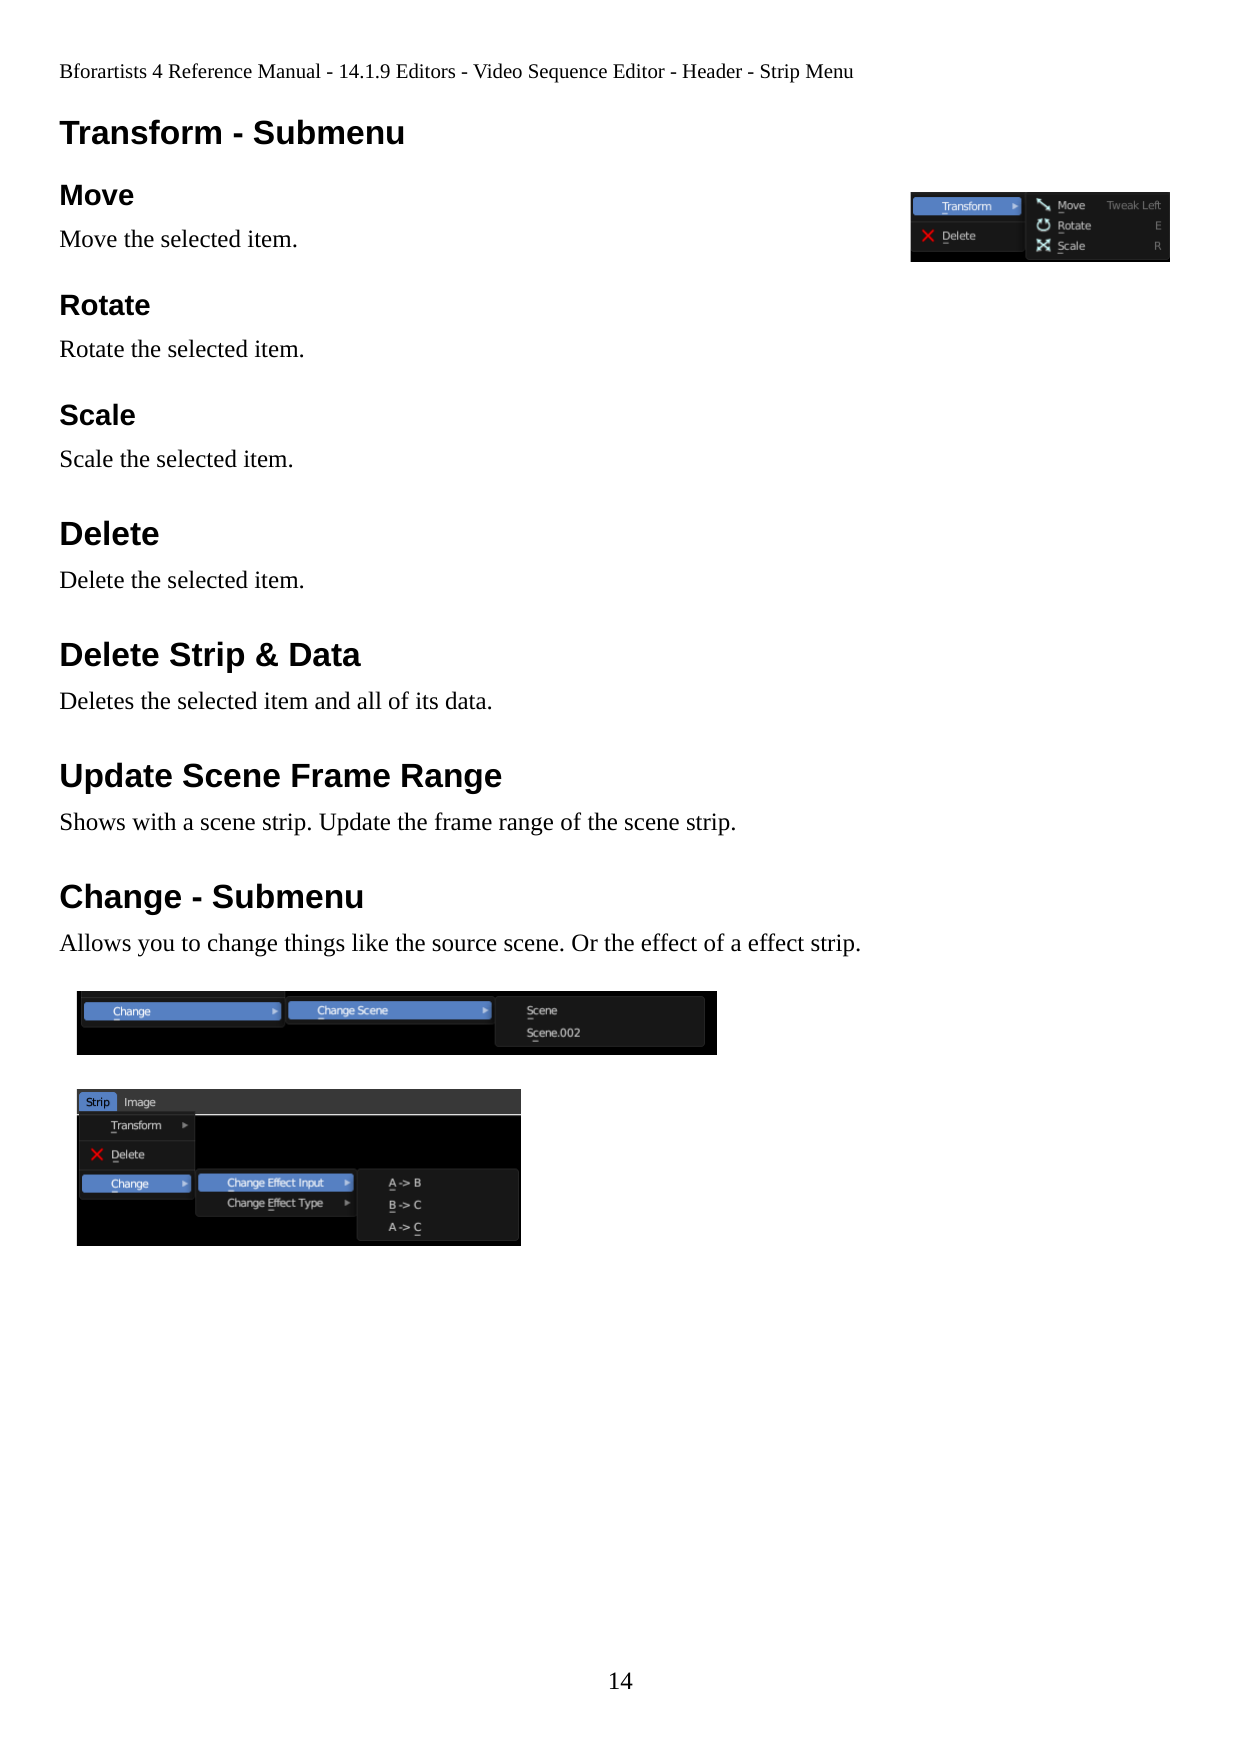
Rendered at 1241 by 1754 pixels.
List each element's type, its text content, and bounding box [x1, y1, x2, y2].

text Deletes the selected item and all of its data. [59, 686, 1181, 715]
picture [76, 1089, 521, 1246]
text Scale the selected item. [59, 444, 1181, 473]
subtitle Update Scene Frame Range [59, 756, 1181, 795]
subtitle Scale [59, 398, 1181, 432]
picture [910, 192, 1170, 262]
subtitle Change - Submenu [59, 877, 1181, 916]
subtitle Move [59, 178, 1181, 212]
subtitle Transform - Submenu [59, 113, 1181, 151]
text Delete the selected item. [59, 565, 1181, 594]
subtitle Rotate [59, 288, 1181, 322]
subtitle Delete [59, 514, 1181, 553]
text Shows with a scene strip. Update the frame range of the scene strip. [59, 807, 1181, 836]
text Allows you to change things like the source scene. Or the effect of a effect strip. [59, 928, 1181, 957]
text Move the selected item. [59, 224, 910, 253]
text Rotate the selected item. [59, 334, 1181, 363]
picture [76, 991, 717, 1055]
subtitle Delete Strip & Data [59, 635, 1181, 674]
